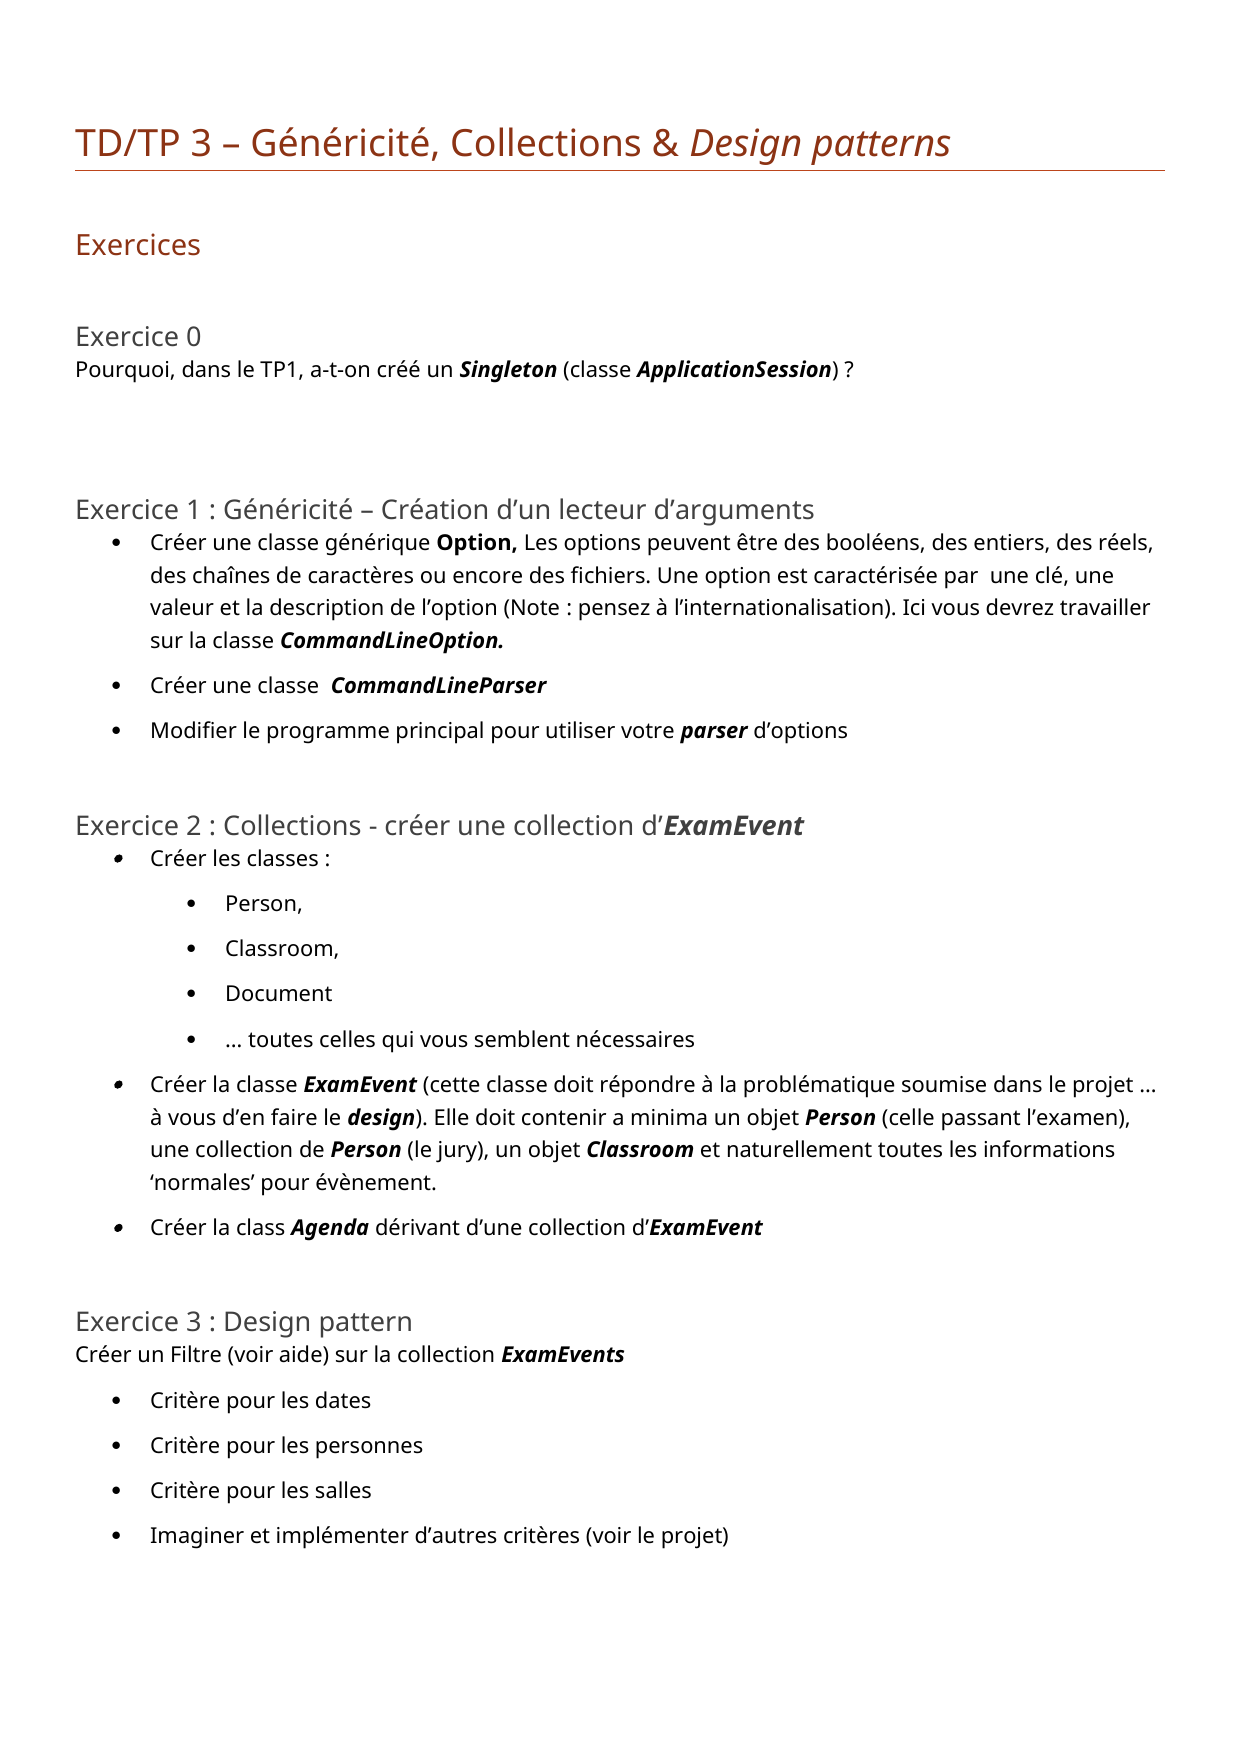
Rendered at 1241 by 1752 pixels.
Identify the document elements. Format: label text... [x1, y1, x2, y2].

list … toutes celles qui vous semblent nécessaires [187, 1024, 1165, 1053]
subtitle Exercice 0 [75, 318, 1165, 354]
list Critère pour les personnes [112, 1430, 1165, 1460]
text Pourquoi, dans le TP1, a-t-on créé un Singleton (classe ApplicationSession) ? [75, 354, 1165, 384]
list Critère pour les dates [112, 1385, 1165, 1414]
list Créer la class Agenda dérivant d’une collection d’ExamEvent [112, 1212, 1165, 1242]
subtitle Exercice 2 : Collections - créer une collection d’ExamEvent [75, 806, 1165, 843]
text Créer un Filtre (voir aide) sur la collection ExamEvents [75, 1339, 1165, 1369]
list Créer une classe générique Option, Les options peuvent être des booléens, des entiers, des réels, des chaînes de caractères ou encore des fichiers. Une option est caractérisée par une clé, une valeur et la description de l’option (Note : pensez à l’internationalisation). Ici vous devrez travailler sur la classe CommandLineOption. [112, 527, 1165, 655]
subtitle TD/TP 3 – Généricité, Collections & Design patterns [75, 117, 1165, 170]
list Créer la classe ExamEvent (cette classe doit répondre à la problématique soumise dans le projet … à vous d’en faire le design). Elle doit contenir a minima un objet Person (celle passant l’examen), une collection de Person (le jury), un objet Classroom et naturellement toutes les informations ‘normales’ pour évènement. [112, 1069, 1165, 1197]
list Critère pour les salles [112, 1475, 1165, 1505]
list Classroom, [187, 933, 1165, 963]
subtitle Exercice 3 : Design pattern [75, 1303, 1165, 1339]
list Document [187, 978, 1165, 1008]
list Imaginer et implémenter d’autres critères (voir le projet) [112, 1520, 1165, 1550]
list Créer les classes : [112, 843, 1165, 873]
list Créer une classe CommandLineParser [112, 670, 1165, 700]
subtitle Exercices [75, 224, 1165, 264]
subtitle Exercice 1 : Généricité – Création d’un lecteur d’arguments [75, 490, 1165, 527]
list Modifier le programme principal pour utiliser votre parser d’options [112, 716, 1165, 745]
list Person, [187, 888, 1165, 918]
